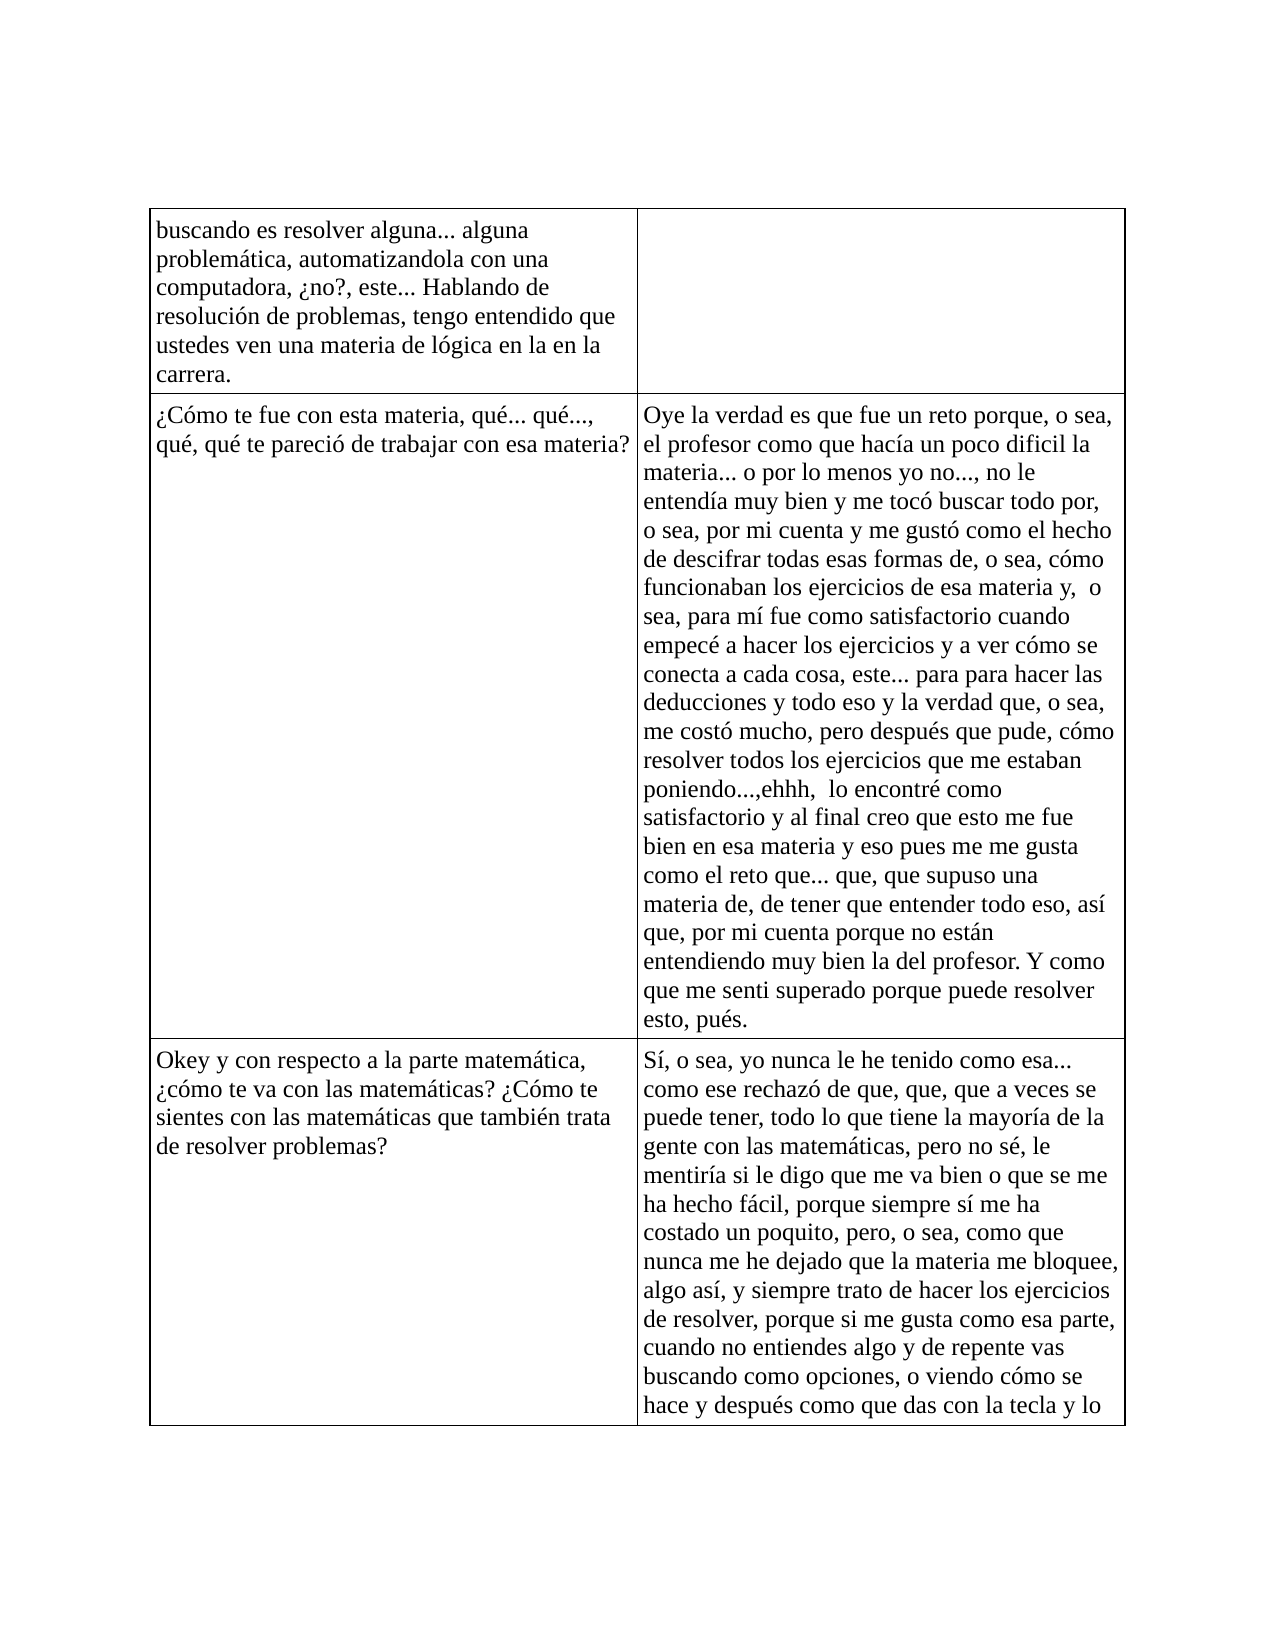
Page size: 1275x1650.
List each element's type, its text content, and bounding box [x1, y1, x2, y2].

table_cell Sí, o sea, yo nunca le he tenido como esa... como ese rechazó de que, que, que a veces se puede tener, todo lo que tiene la mayoría de la gente con las matemáticas, pero no sé, le mentiría si le digo que me va bien o que se me ha hecho fácil, porque siempre sí me ha costado un poquito, pero, o sea, como que nunca me he dejado que la materia me bloquee, algo así, y siempre trato de hacer los ejercicios de resolver, porque si me gusta como esa parte, cuando no entiendes algo y de repente vas buscando como opciones, o viendo cómo se hace y después como que das con la tecla y lo [638, 1039, 1124, 1424]
table_cell [638, 209, 1124, 393]
table_cell ¿Cómo te fue con esta materia, qué... qué..., qué, qué te pareció de trabajar con esa materia? [151, 394, 637, 1038]
table_cell Okey y con respecto a la parte matemática, ¿cómo te va con las matemáticas? ¿Cómo te sientes con las matemáticas que también trata de resolver problemas? [151, 1039, 637, 1424]
table_cell Oye la verdad es que fue un reto porque, o sea, el profesor como que hacía un poco dificil la materia... o por lo menos yo no..., no le entendía muy bien y me tocó buscar todo por, o sea, por mi cuenta y me gustó como el hecho de descifrar todas esas formas de, o sea, cómo funcionaban los ejercicios de esa materia y, o sea, para mí fue como satisfactorio cuando empecé a hacer los ejercicios y a ver cómo se conecta a cada cosa, este... para para hacer las deducciones y todo eso y la verdad que, o sea, me costó mucho, pero después que pude, cómo resolver todos los ejercicios que me estaban poniendo...,ehhh, lo encontré como satisfactorio y al final creo que esto me fue bien en esa materia y eso pues me me gusta como el reto que... que, que supuso una materia de, de tener que entender todo eso, así que, por mi cuenta porque no están entendiendo muy bien la del profesor. Y como que me senti superado porque puede resolver esto, pués. [638, 394, 1124, 1038]
table_cell buscando es resolver alguna... alguna problemática, automatizandola con una computadora, ¿no?, este... Hablando de resolución de problemas, tengo entendido que ustedes ven una materia de lógica en la en la carrera. [151, 209, 637, 393]
